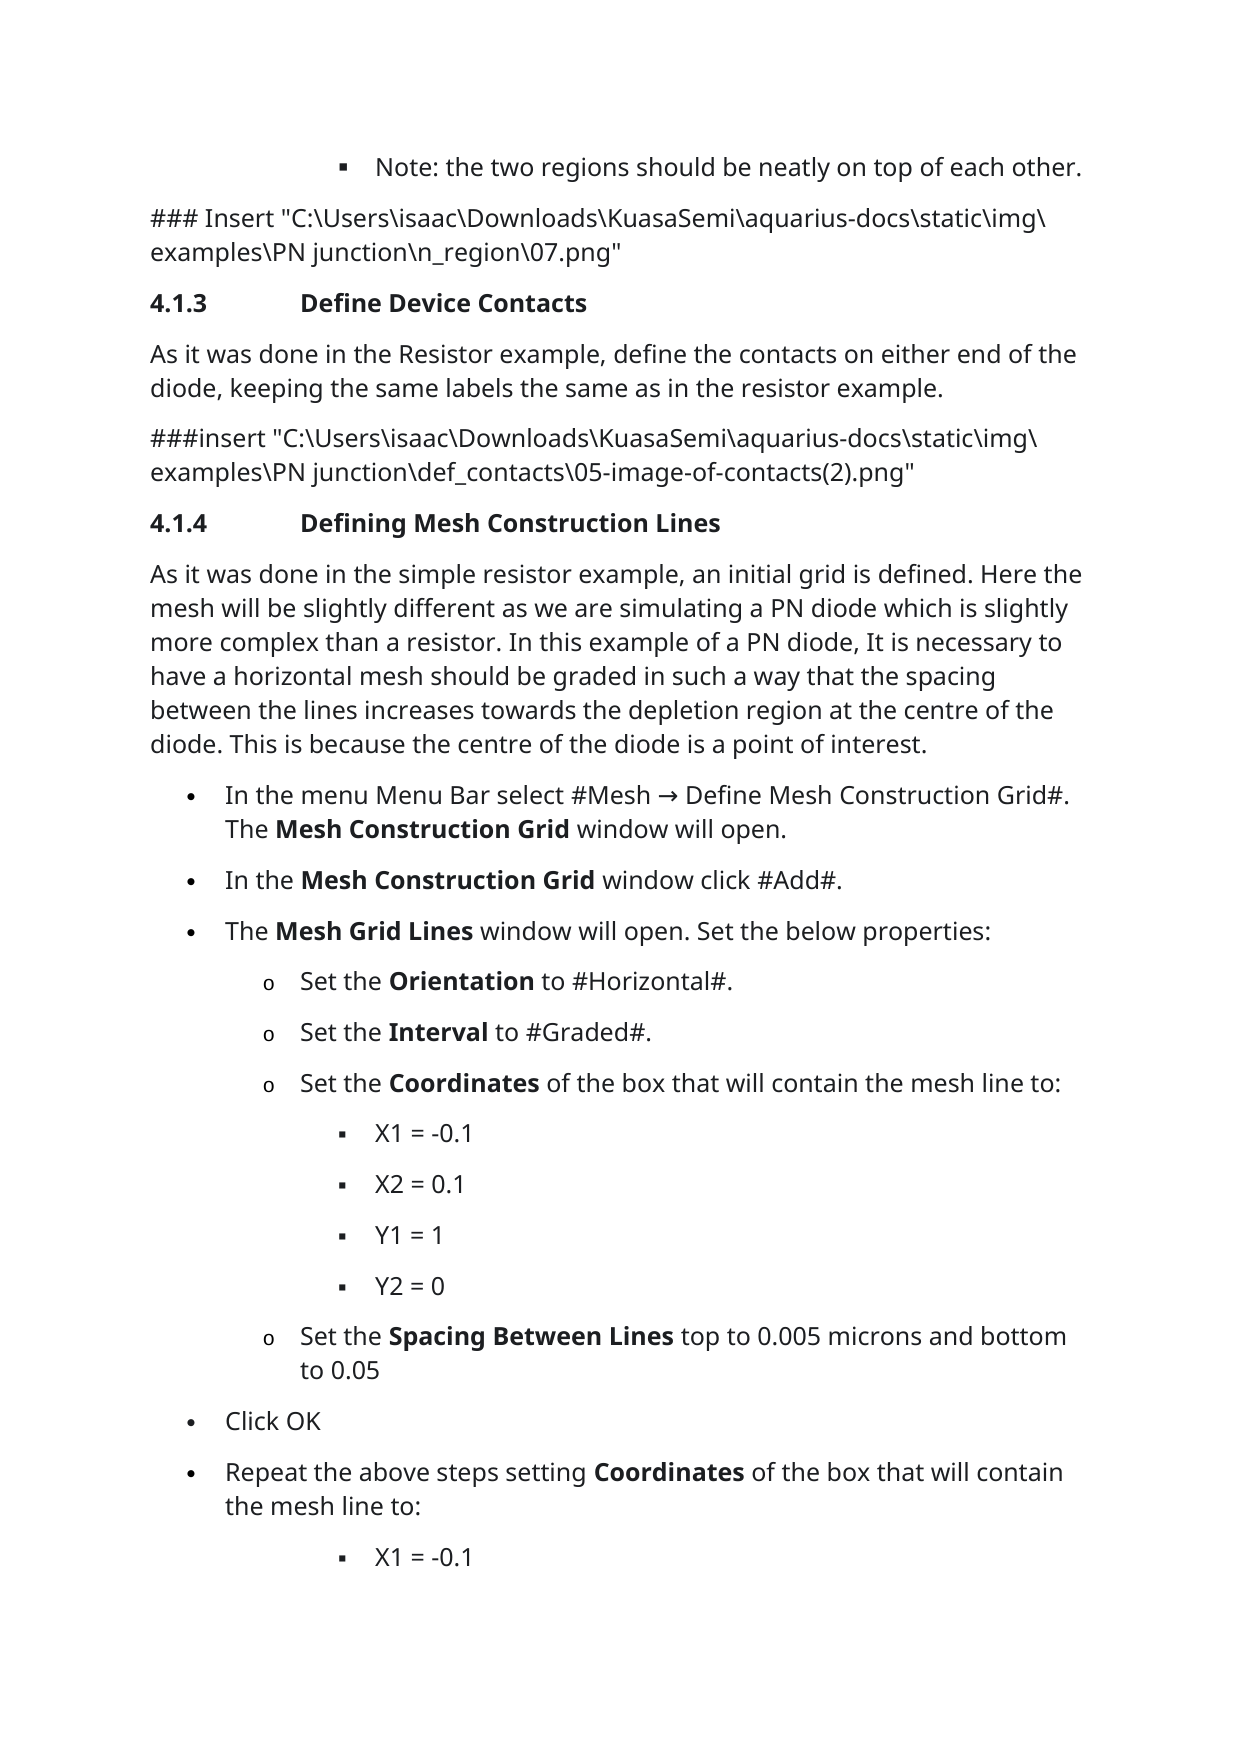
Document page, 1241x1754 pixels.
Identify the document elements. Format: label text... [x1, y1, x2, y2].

list In the menu Menu Bar select #Mesh → Define Mesh Construction Grid#. The Mesh Construction Grid window will open. [187, 778, 1090, 846]
list Repeat the above steps setting Coordinates of the box that will contain the mesh line to: [187, 1454, 1090, 1523]
list Set the Spacing Between Lines top to 0.005 microns and bottom to 0.05 [262, 1319, 1090, 1387]
list Y1 = 1 [337, 1217, 1090, 1252]
list X1 = -0.1 [337, 1116, 1090, 1150]
list X1 = -0.1 [337, 1539, 1090, 1573]
text ###insert "C:\Users\isaac\Downloads\KuasaSemi\aquarius-docs\static\img\examples\PN junction\def_contacts\05-image-of-contacts(2).png" [150, 421, 1090, 489]
list Set the Coordinates of the box that will contain the mesh line to: [262, 1065, 1090, 1099]
list Set the Interval to #Graded#. [262, 1014, 1090, 1049]
list In the Mesh Construction Grid window click #Add#. [187, 862, 1090, 896]
text As it was done in the Resistor example, define the contacts on either end of the diode, keeping the same labels the same as in the resistor example. [150, 336, 1090, 404]
list The Mesh Grid Lines window will open. Set the below properties: [187, 913, 1090, 947]
text As it was done in the simple resistor example, an initial grid is defined. Here the mesh will be slightly different as we are simulating a PN diode which is slightly more complex than a resistor. In this example of a PN diode, It is necessary to have a horizontal mesh should be graded in such a way that the spacing between the lines increases towards the depletion region at the centre of the diode. This is because the centre of the diode is a point of interest. [150, 557, 1090, 761]
list X2 = 0.1 [337, 1167, 1090, 1201]
list Set the Orientation to #Horizontal#. [262, 964, 1090, 998]
list Click OK [187, 1404, 1090, 1438]
list Y2 = 0 [337, 1268, 1090, 1302]
text ### Insert "C:\Users\isaac\Downloads\KuasaSemi\aquarius-docs\static\img\examples\PN junction\n_region\07.png" [150, 201, 1090, 269]
list Note: the two regions should be neatly on top of each other. [337, 150, 1090, 184]
text 4.1.4 Defining Mesh Construction Lines [150, 506, 1090, 540]
text 4.1.3 Define Device Contacts [150, 286, 1090, 319]
